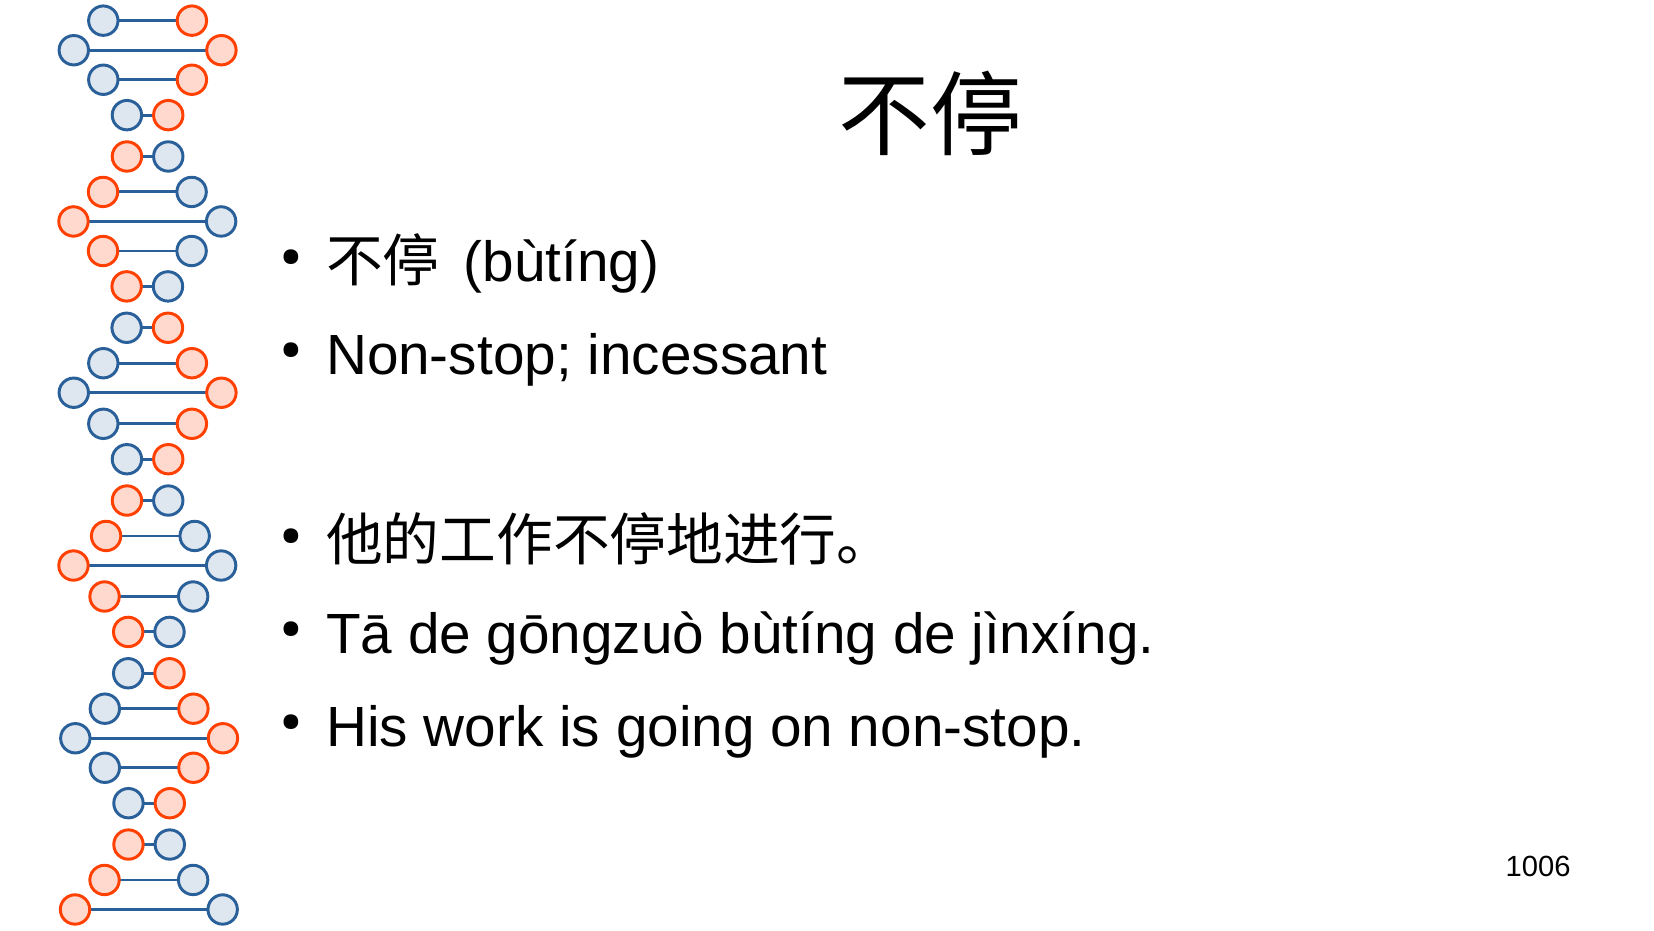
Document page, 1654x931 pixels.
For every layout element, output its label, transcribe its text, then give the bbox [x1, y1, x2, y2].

list 不停 (bùtíng) Non-stop; incessant 他的工作不停地进行。 Tā de gōngzuò bùtíng de jìnxíng. His work is going on non-stop. [265, 224, 1595, 764]
title 不停 [265, 35, 1595, 189]
